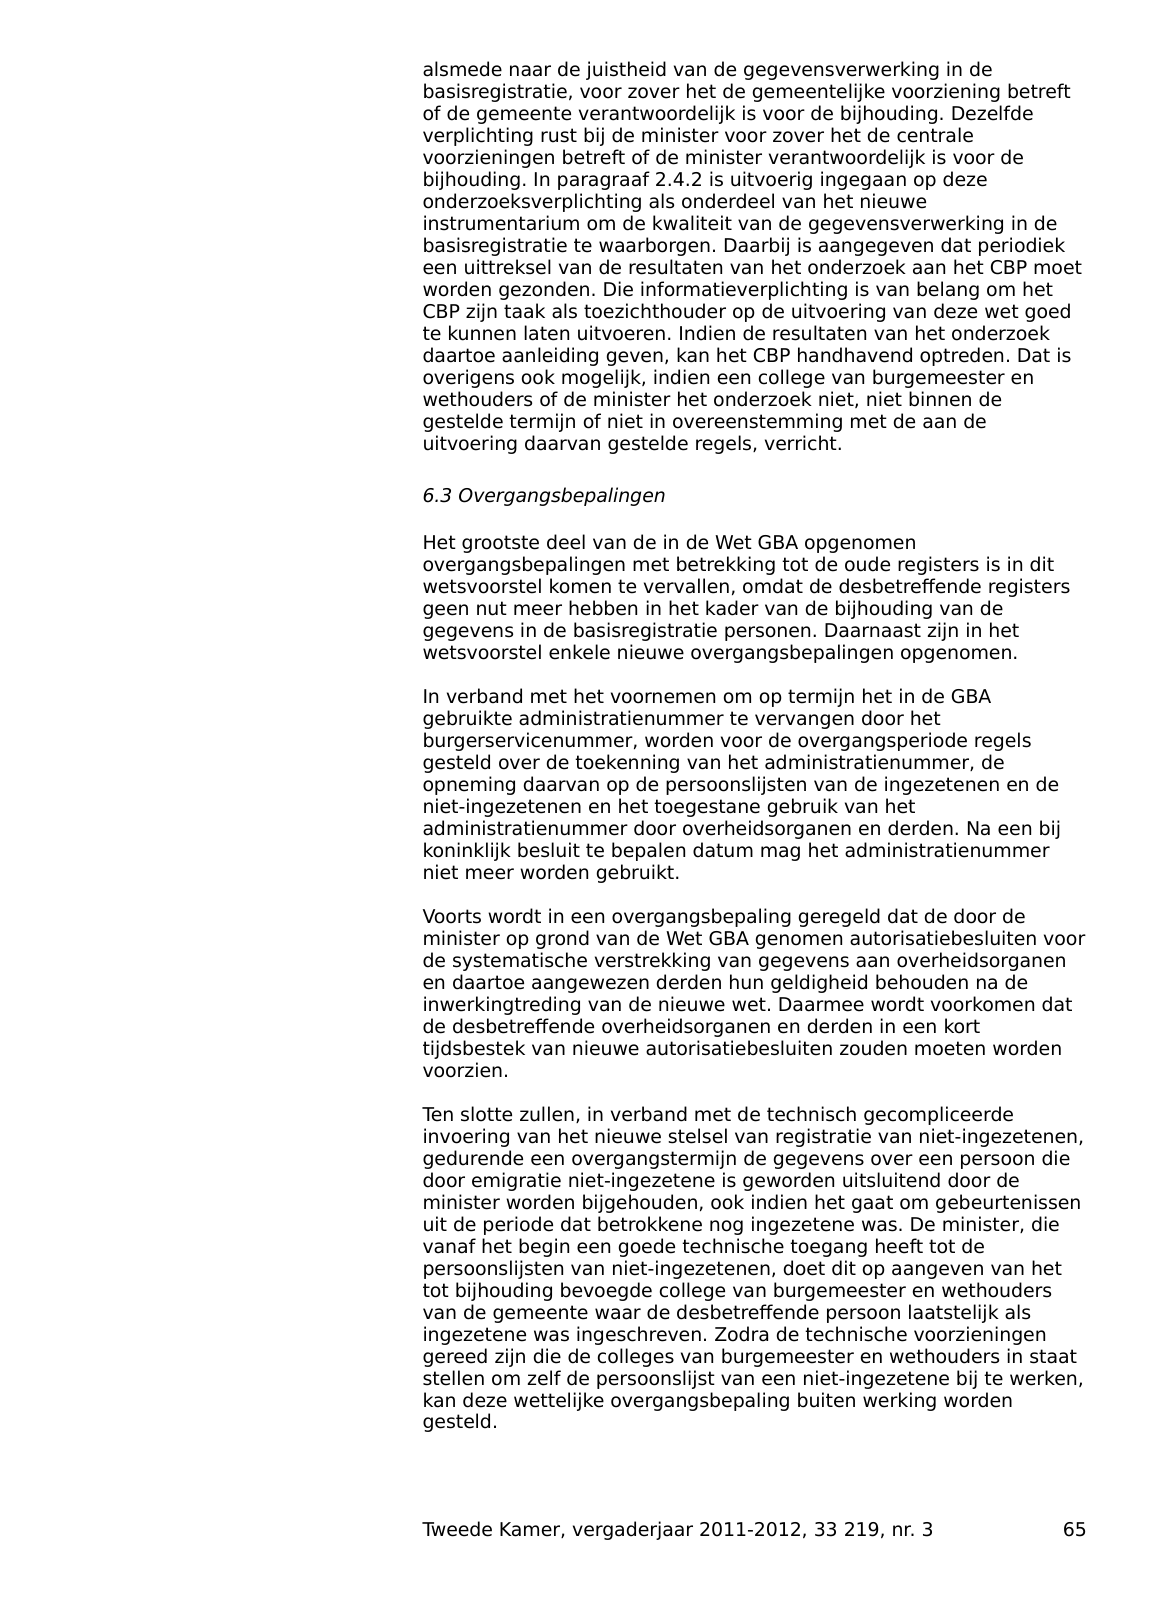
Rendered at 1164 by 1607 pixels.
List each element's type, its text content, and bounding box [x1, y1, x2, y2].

subtitle 6.3 Overgangsbepalingen [422, 485, 1087, 507]
text Het grootste deel van de in de Wet GBA opgenomen overgangsbepalingen met betrekking tot de oude registers is in dit wetsvoorstel komen te vervallen, omdat de desbetreffende registers geen nut meer hebben in het kader van de bijhouding van de gegevens in de basisregistratie personen. Daarnaast zijn in het wetsvoorstel enkele nieuwe overgangsbepalingen opgenomen. [422, 532, 1087, 663]
text Voorts wordt in een overgangsbepaling geregeld dat de door de minister op grond van de Wet GBA genomen autorisatiebesluiten voor de systematische verstrekking van gegevens aan overheidsorganen en daartoe aangewezen derden hun geldigheid behouden na de inwerkingtreding van de nieuwe wet. Daarmee wordt voorkomen dat de desbetreffende overheidsorganen en derden in een kort tijdsbestek van nieuwe autorisatiebesluiten zouden moeten worden voorzien. [422, 906, 1087, 1082]
text In verband met het voornemen om op termijn het in de GBA gebruikte administratienummer te vervangen door het burgerservicenummer, worden voor de overgangsperiode regels gesteld over de toekenning van het administratienummer, de opneming daarvan op de persoonslijsten van de ingezetenen en de niet-ingezetenen en het toegestane gebruik van het administratienummer door overheidsorganen en derden. Na een bij koninklijk besluit te bepalen datum mag het administratienummer niet meer worden gebruikt. [422, 686, 1087, 883]
text Ten slotte zullen, in verband met de technisch gecompliceerde invoering van het nieuwe stelsel van registratie van niet-ingezetenen, gedurende een overgangstermijn de gegevens over een persoon die door emigratie niet-ingezetene is geworden uitsluitend door de minister worden bijgehouden, ook indien het gaat om gebeurtenissen uit de periode dat betrokkene nog ingezetene was. De minister, die vanaf het begin een goede technische toegang heeft tot de persoonslijsten van niet-ingezetenen, doet dit op aangeven van het tot bijhouding bevoegde college van burgemeester en wethouders van de gemeente waar de desbetreffende persoon laatstelijk als ingezetene was ingeschreven. Zodra de technische voorzieningen gereed zijn die de colleges van burgemeester en wethouders in staat stellen om zelf de persoonslijst van een niet-ingezetene bij te werken, kan deze wettelijke overgangsbepaling buiten werking worden gesteld. [422, 1104, 1087, 1433]
text alsmede naar de juistheid van de gegevensverwerking in de basisregistratie, voor zover het de gemeentelijke voorziening betreft of de gemeente verantwoordelijk is voor de bijhouding. Dezelfde verplichting rust bij de minister voor zover het de centrale voorzieningen betreft of de minister verantwoordelijk is voor de bijhouding. In paragraaf 2.4.2 is uitvoerig ingegaan op deze onderzoeksverplichting als onderdeel van het nieuwe instrumentarium om de kwaliteit van de gegevensverwerking in de basisregistratie te waarborgen. Daarbij is aangegeven dat periodiek een uittreksel van de resultaten van het onderzoek aan het CBP moet worden gezonden. Die informatieverplichting is van belang om het CBP zijn taak als toezichthouder op de uitvoering van deze wet goed te kunnen laten uitvoeren. Indien de resultaten van het onderzoek daartoe aanleiding geven, kan het CBP handhavend optreden. Dat is overigens ook mogelijk, indien een college van burgemeester en wethouders of de minister het onderzoek niet, niet binnen de gestelde termijn of niet in overeenstemming met de aan de uitvoering daarvan gestelde regels, verricht. [422, 59, 1087, 455]
